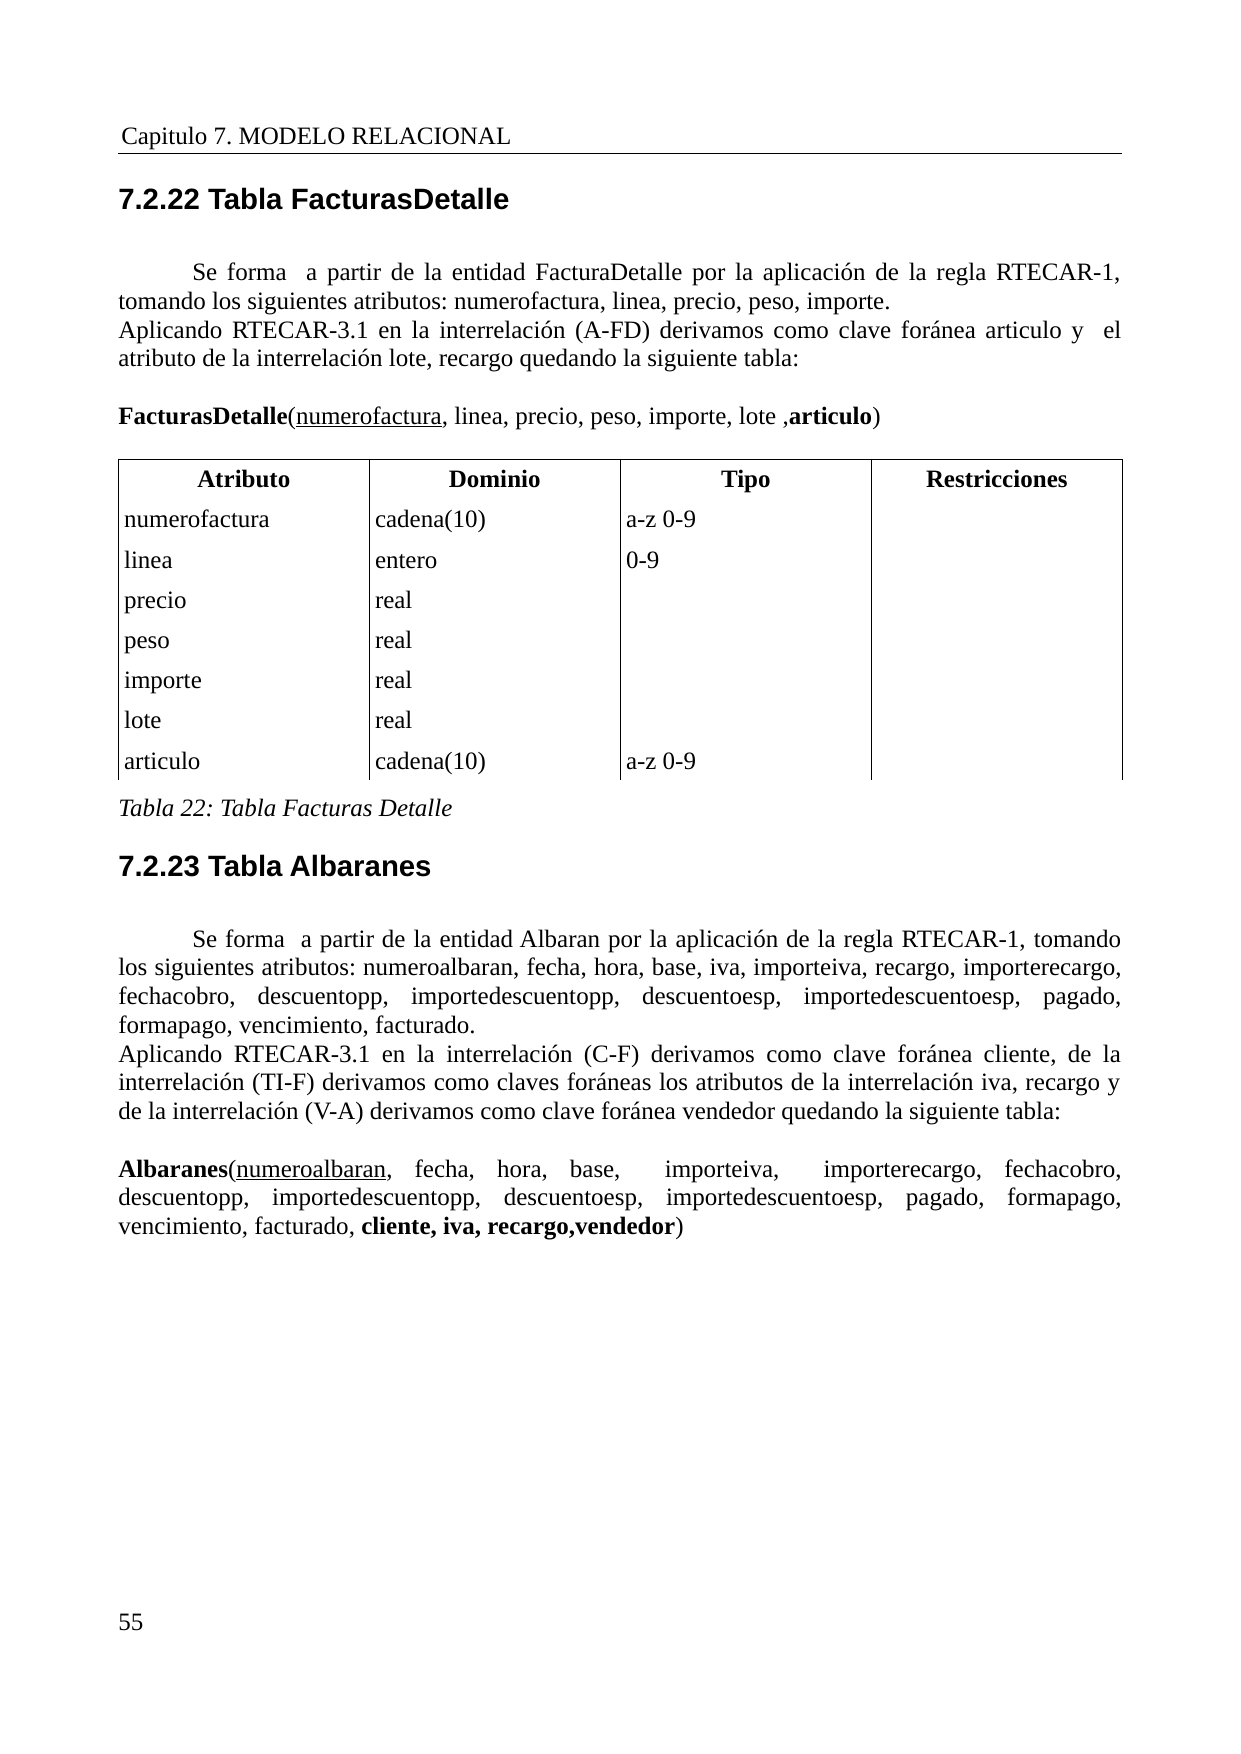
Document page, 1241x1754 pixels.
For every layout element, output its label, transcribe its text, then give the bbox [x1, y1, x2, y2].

table_cell linea [119, 539, 369, 579]
table_cell [872, 539, 1122, 579]
table_header Atributo [119, 460, 369, 499]
text Aplicando RTECAR-3.1 en la interrelación (A-FD) derivamos como clave foránea articulo y el atributo de la interrelación lote, recargo quedando la siguiente tabla: [118, 315, 1122, 372]
table_cell real [370, 620, 620, 660]
table_cell 0-9 [621, 539, 871, 579]
table_cell real [370, 700, 620, 740]
text Se forma a partir de la entidad FacturaDetalle por la aplicación de la regla RTECAR-1, tomando los siguientes atributos: numerofactura, linea, precio, peso, importe. [118, 257, 1122, 315]
table_cell [872, 620, 1122, 660]
table_cell entero [370, 539, 620, 579]
text Aplicando RTECAR-3.1 en la interrelación (C-F) derivamos como clave foránea cliente, de la interrelación (TI-F) derivamos como claves foráneas los atributos de la interrelación iva, recargo y de la interrelación (V-A) derivamos como clave foránea vendedor quedando la siguiente tabla: [118, 1039, 1122, 1125]
table_cell [872, 660, 1122, 700]
table_cell [621, 620, 871, 660]
table_cell cadena(10) [370, 740, 620, 780]
table_cell importe [119, 660, 369, 700]
table_cell [872, 740, 1122, 780]
table_header Tipo [621, 460, 871, 499]
table_cell a-z 0-9 [621, 740, 871, 780]
table_cell numerofactura [119, 499, 369, 539]
table_cell peso [119, 620, 369, 660]
table_cell lote [119, 700, 369, 740]
table_cell [872, 700, 1122, 740]
text Tabla 22: Tabla Facturas Detalle [118, 793, 1122, 822]
table_cell real [370, 579, 620, 619]
table_cell [872, 499, 1122, 539]
subtitle 7.2.22 Tabla FacturasDetalle [118, 182, 1122, 216]
table_header Restricciones [872, 460, 1122, 499]
text FacturasDetalle(numerofactura, linea, precio, peso, importe, lote ,articulo) [118, 401, 1122, 430]
text Se forma a partir de la entidad Albaran por la aplicación de la regla RTECAR-1, tomando los siguientes atributos: numeroalbaran, fecha, hora, base, iva, importeiva, recargo, importerecargo, fechacobro, descuentopp, importedescuentopp, descuentoesp, importedescuentoesp, pagado, formapago, vencimiento, facturado. [118, 924, 1122, 1039]
subtitle 7.2.23 Tabla Albaranes [118, 849, 1122, 882]
table_cell precio [119, 579, 369, 619]
table_cell [621, 700, 871, 740]
table_cell [621, 579, 871, 619]
table_cell cadena(10) [370, 499, 620, 539]
table_cell [872, 579, 1122, 619]
text Albaranes(numeroalbaran, fecha, hora, base, importeiva, importerecargo, fechacobro, descuentopp, importedescuentopp, descuentoesp, importedescuentoesp, pagado, formapago, vencimiento, facturado, cliente, iva, recargo,vendedor) [118, 1154, 1122, 1240]
table_cell real [370, 660, 620, 700]
table_cell [621, 660, 871, 700]
table_cell a-z 0-9 [621, 499, 871, 539]
table_cell articulo [119, 740, 369, 780]
table_header Dominio [370, 460, 620, 499]
